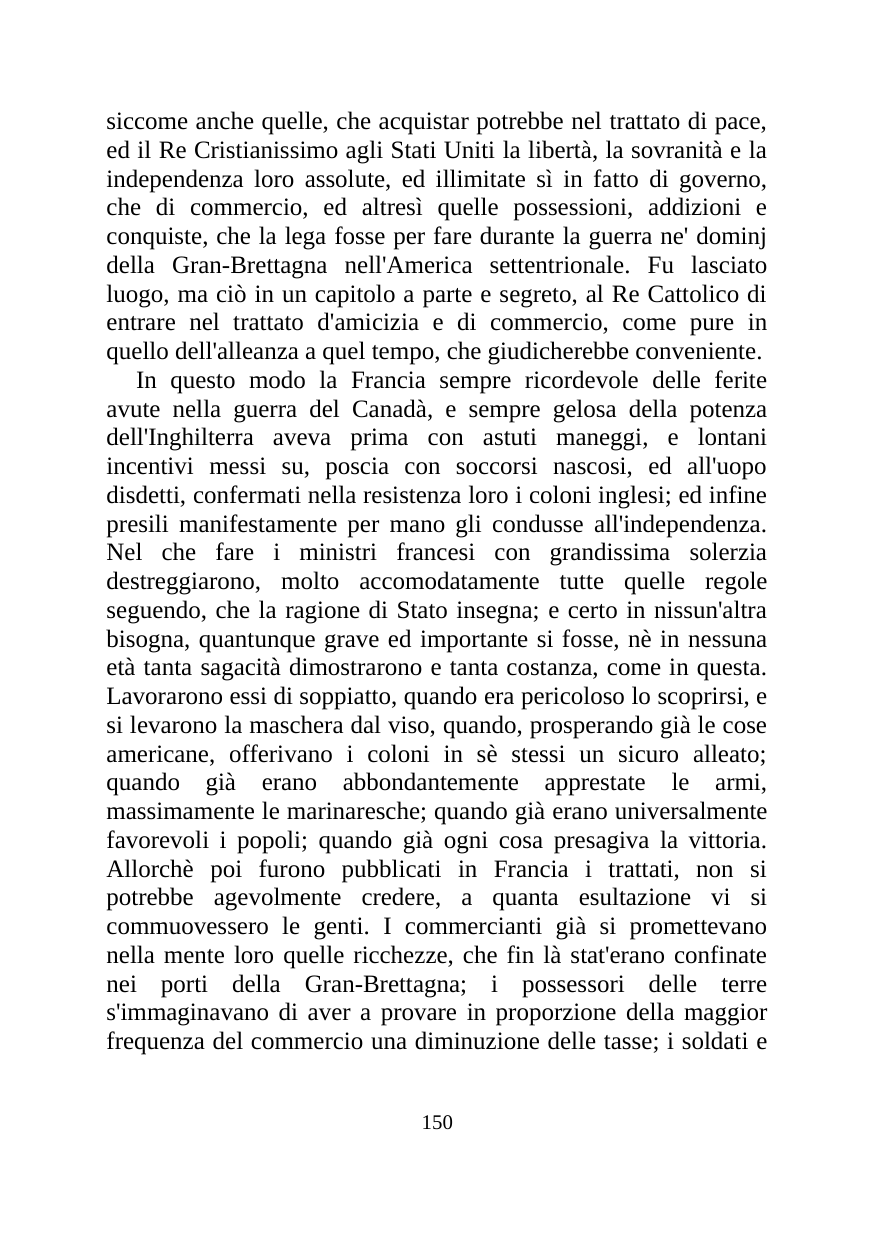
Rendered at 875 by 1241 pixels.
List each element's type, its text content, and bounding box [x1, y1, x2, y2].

text siccome anche quelle, che acquistar potrebbe nel trattato di pace, ed il Re Cristianissimo agli Stati Uniti la libertà, la sovranità e la independenza loro assolute, ed illimitate sì in fatto di governo, che di commercio, ed altresì quelle possessioni, addizioni e conquiste, che la lega fosse per fare durante la guerra ne' dominj della Gran-Brettagna nell'America settentrionale. Fu lasciato luogo, ma ciò in un capitolo a parte e segreto, al Re Cattolico di entrare nel trattato d'amicizia e di commercio, come pure in quello dell'alleanza a quel tempo, che giudicherebbe conveniente. [106, 106, 768, 365]
text In questo modo la Francia sempre ricordevole delle ferite avute nella guerra del Canadà, e sempre gelosa della potenza dell'Inghilterra aveva prima con astuti maneggi, e lontani incentivi messi su, poscia con soccorsi nascosi, ed all'uopo disdetti, confermati nella resistenza loro i coloni inglesi; ed infine presili manifestamente per mano gli condusse all'independenza. Nel che fare i ministri francesi con grandissima solerzia destreggiarono, molto accomodatamente tutte quelle regole seguendo, che la ragione di Stato insegna; e certo in nissun'altra bisogna, quantunque grave ed importante si fosse, nè in nessuna età tanta sagacità dimostrarono e tanta costanza, come in questa. Lavorarono essi di soppiatto, quando era pericoloso lo scoprirsi, e si levarono la maschera dal viso, quando, prosperando già le cose americane, offerivano i coloni in sè stessi un sicuro alleato; quando già erano abbondantemente apprestate le armi, massimamente le marinaresche; quando già erano universalmente favorevoli i popoli; quando già ogni cosa presagiva la vittoria. Allorchè poi furono pubblicati in Francia i trattati, non si potrebbe agevolmente credere, a quanta esultazione vi si commuovessero le genti. I commercianti già si promettevano nella mente loro quelle ricchezze, che fin là stat'erano confinate nei porti della Gran-Brettagna; i possessori delle terre s'immaginavano di aver a provare in proporzione della maggior frequenza del commercio una diminuzione delle tasse; i soldati e [106, 365, 768, 1055]
